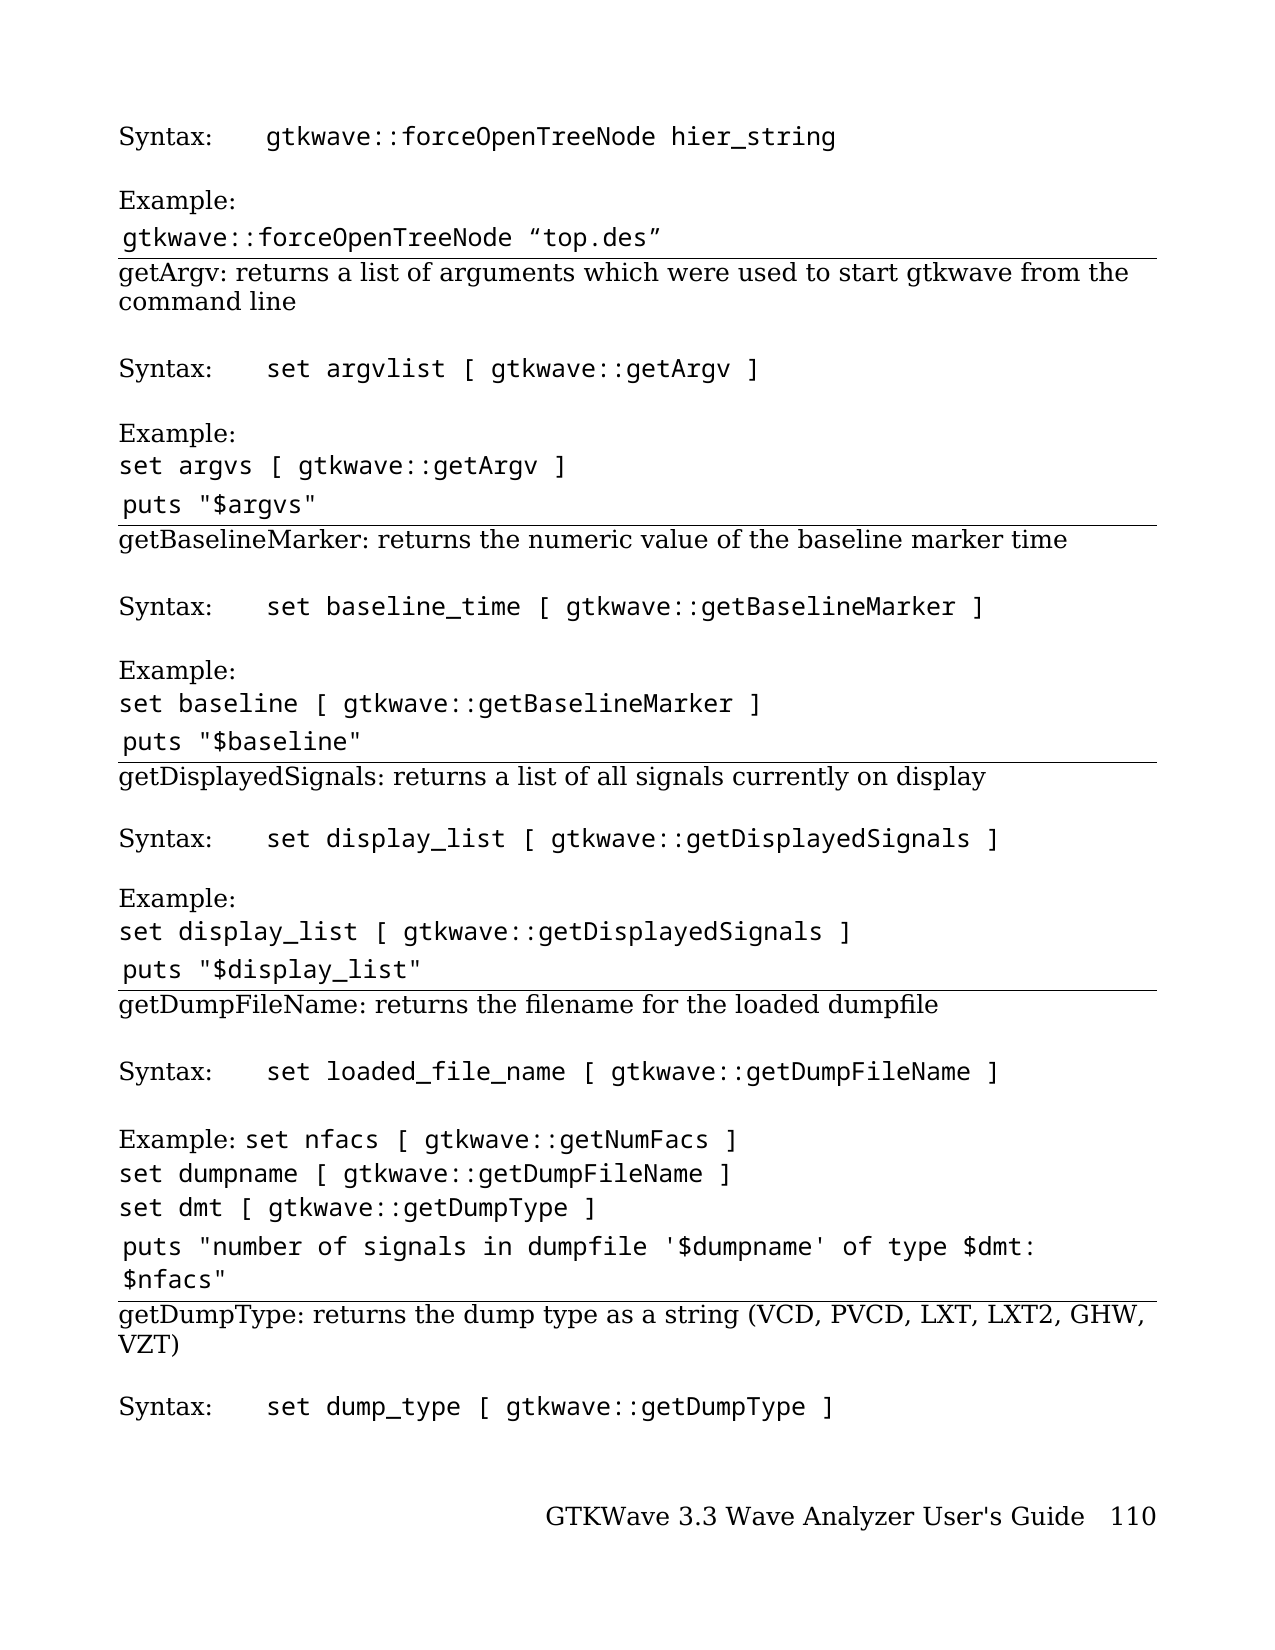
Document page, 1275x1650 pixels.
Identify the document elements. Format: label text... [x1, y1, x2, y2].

text puts "number of signals in dumpfile '$dumpname' of type $dmt: $nfacs" [118, 1224, 1157, 1301]
text gtkwave::forceOpenTreeNode “top.des” [118, 215, 1157, 258]
text Example: set nfacs [ gtkwave::getNumFacs ] [118, 1122, 1157, 1156]
text Syntax: set argvlist [ gtkwave::getArgv ] [118, 351, 1157, 385]
text getDumpType: returns the dump type as a string (VCD, PVCD, LXT, LXT2, GHW, VZT) [118, 1302, 1157, 1359]
text set display_list [ gtkwave::getDisplayedSignals ] [118, 913, 1157, 947]
text puts "$display_list" [118, 947, 1157, 990]
text Syntax: set baseline_time [ gtkwave::getBaselineMarker ] [118, 588, 1157, 622]
text Syntax: set dump_type [ gtkwave::getDumpType ] [118, 1388, 1157, 1422]
text Example: [118, 186, 1157, 215]
text set baseline [ gtkwave::getBaselineMarker ] [118, 686, 1157, 719]
text puts "$baseline" [118, 719, 1157, 762]
text puts "$argvs" [118, 482, 1157, 525]
text set argvs [ gtkwave::getArgv ] [118, 448, 1157, 482]
text Example: [118, 656, 1157, 686]
text Example: [118, 419, 1157, 448]
text Syntax: set display_list [ gtkwave::getDisplayedSignals ] [118, 821, 1157, 855]
text Syntax: set loaded_file_name [ gtkwave::getDumpFileName ] [118, 1053, 1157, 1087]
text getDumpFileName: returns the filename for the loaded dumpfile [118, 991, 1157, 1019]
text getDisplayedSignals: returns a list of all signals currently on display [118, 763, 1157, 792]
text Syntax: gtkwave::forceOpenTreeNode hier_string [118, 118, 1157, 152]
text set dmt [ gtkwave::getDumpType ] [118, 1190, 1157, 1224]
text set dumpname [ gtkwave::getDumpFileName ] [118, 1156, 1157, 1190]
text getArgv: returns a list of arguments which were used to start gtkwave from the command line [118, 259, 1157, 317]
text getBaselineMarker: returns the numeric value of the baseline marker time [118, 526, 1157, 554]
text Example: [118, 884, 1157, 913]
